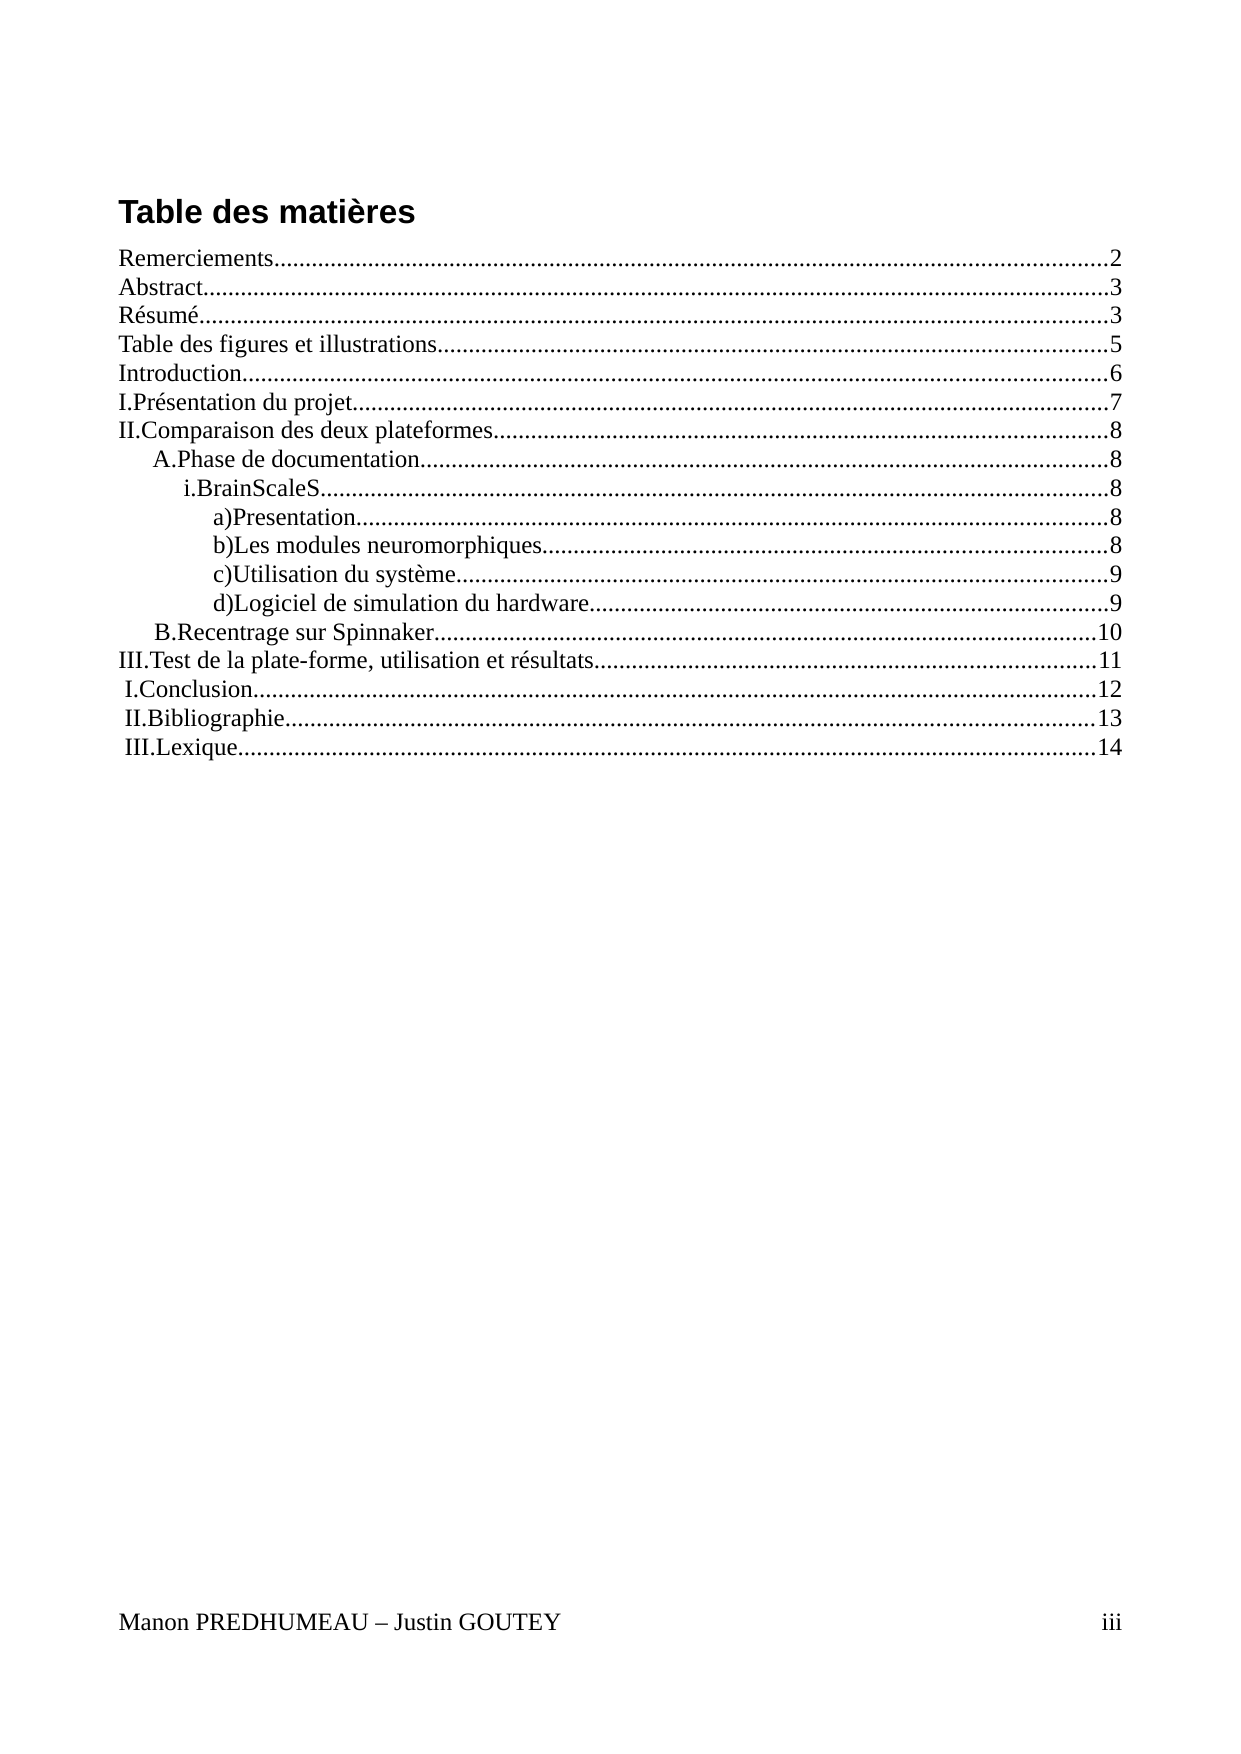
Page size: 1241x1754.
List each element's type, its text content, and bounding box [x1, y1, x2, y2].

text B.Recentrage sur Spinnaker 10 [148, 617, 1122, 646]
text A.Phase de documentation 8 [148, 444, 1122, 473]
text c)Utilisation du système 9 [207, 559, 1122, 588]
subtitle Table des matières [118, 192, 1122, 231]
text i.BrainScaleS 8 [177, 473, 1122, 502]
text Abstract 3 [118, 272, 1122, 301]
text Remerciements 2 [118, 243, 1122, 272]
text a)Presentation 8 [207, 502, 1122, 531]
text III.Test de la plate-forme, utilisation et résultats 11 [118, 646, 1122, 674]
text Table des figures et illustrations 5 [118, 329, 1122, 358]
text Résumé 3 [118, 301, 1122, 329]
text d)Logiciel de simulation du hardware 9 [207, 588, 1122, 617]
text I.Présentation du projet 7 [118, 387, 1122, 416]
text II.Bibliographie 13 [118, 703, 1122, 732]
text III.Lexique 14 [118, 732, 1122, 761]
text b)Les modules neuromorphiques 8 [207, 531, 1122, 559]
text Introduction 6 [118, 358, 1122, 387]
text II.Comparaison des deux plateformes 8 [118, 416, 1122, 444]
text I.Conclusion 12 [118, 674, 1122, 703]
